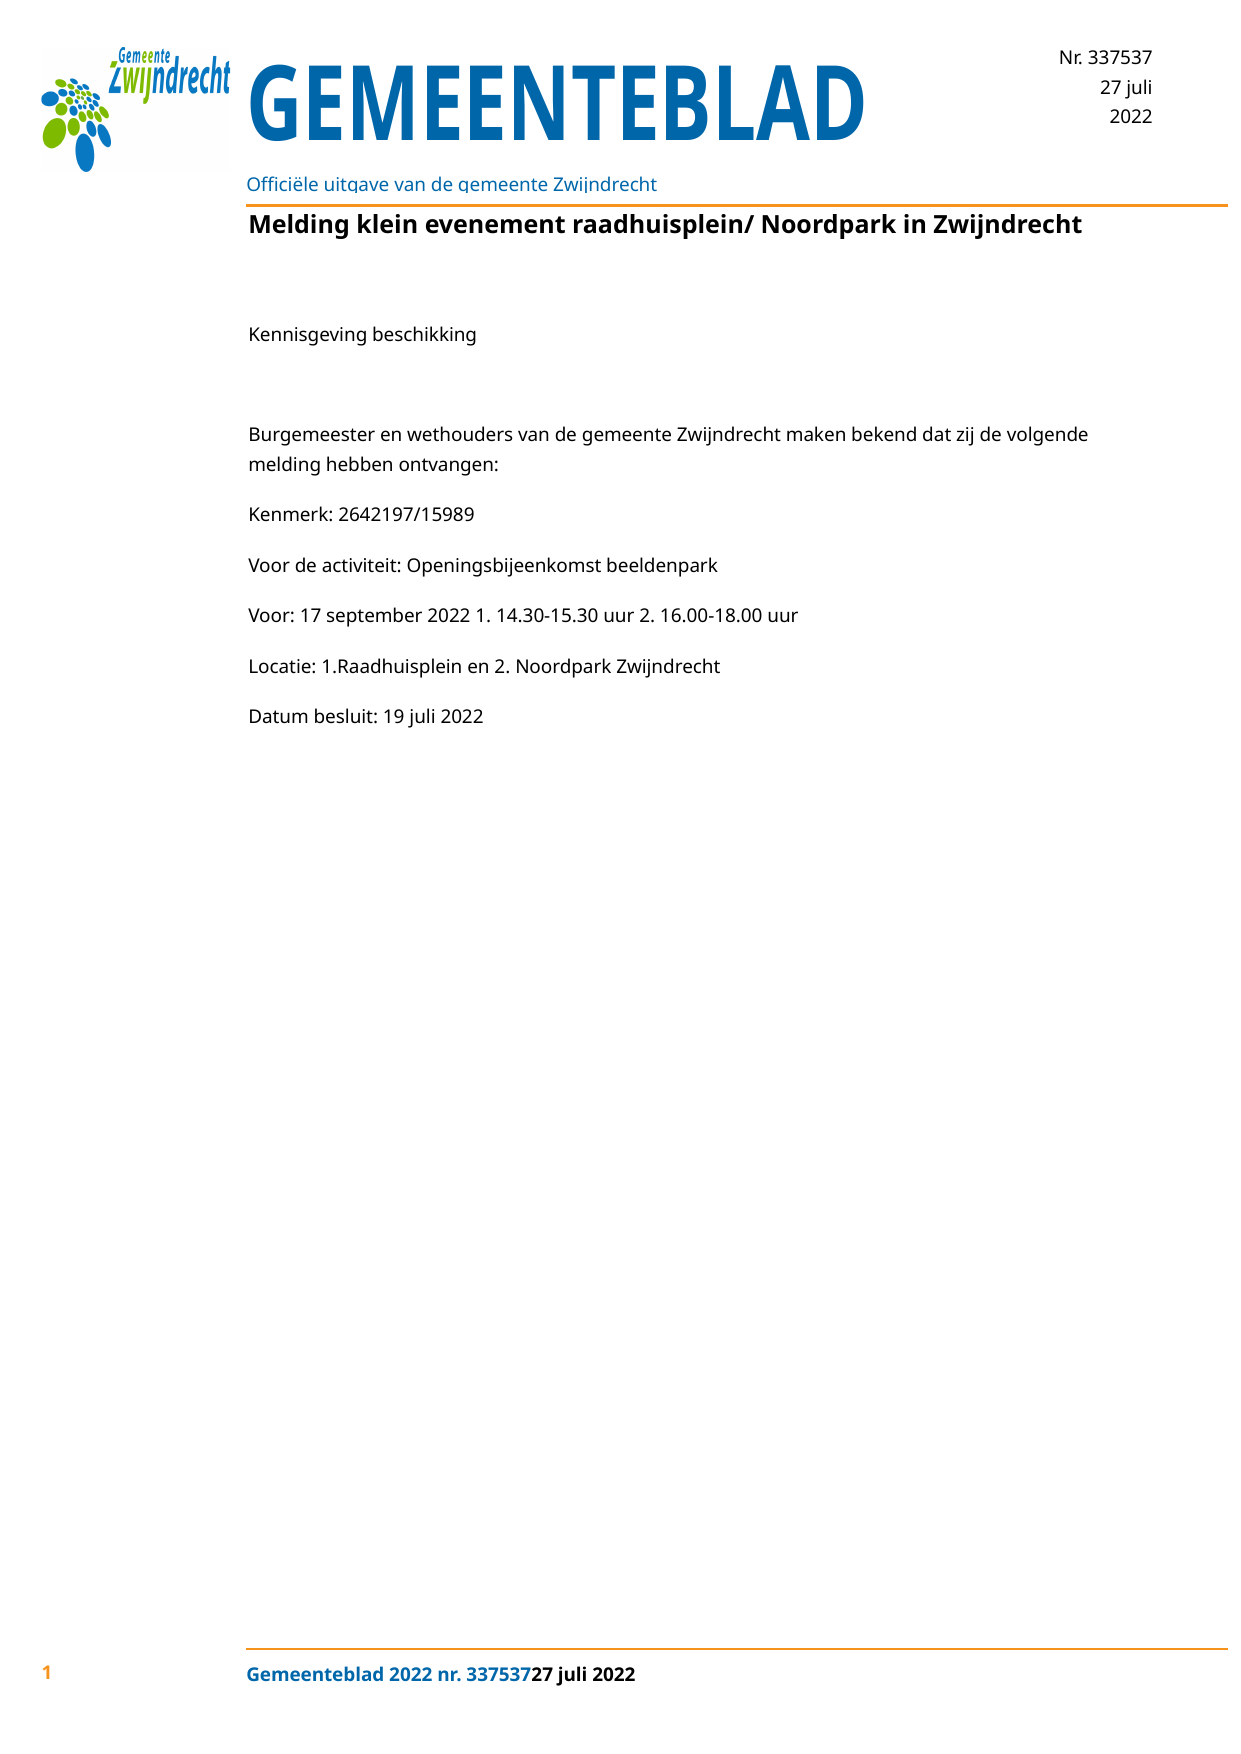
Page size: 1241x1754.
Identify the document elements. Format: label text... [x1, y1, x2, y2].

text Burgemeester en wethouders van de gemeente Zwijndrecht maken bekend dat zij de volgende melding hebben ontvangen: [248, 422, 1152, 477]
text Voor de activiteit: Openingsbijeenkomst beeldenpark [248, 552, 1152, 578]
text Kennisgeving beschikking [248, 321, 1152, 346]
text Kenmerk: 2642197/15989 [248, 502, 1152, 527]
text Locatie: 1.Raadhuisplein en 2. Noordpark Zwijndrecht [248, 653, 1152, 678]
text Melding klein evenement raadhuisplein/ Noordpark in Zwijndrecht [248, 207, 1152, 241]
text Datum besluit: 19 juli 2022 [248, 703, 1152, 729]
text Voor: 17 september 2022 1. 14.30-15.30 uur 2. 16.00-18.00 uur [248, 602, 1152, 628]
picture [41, 47, 231, 172]
